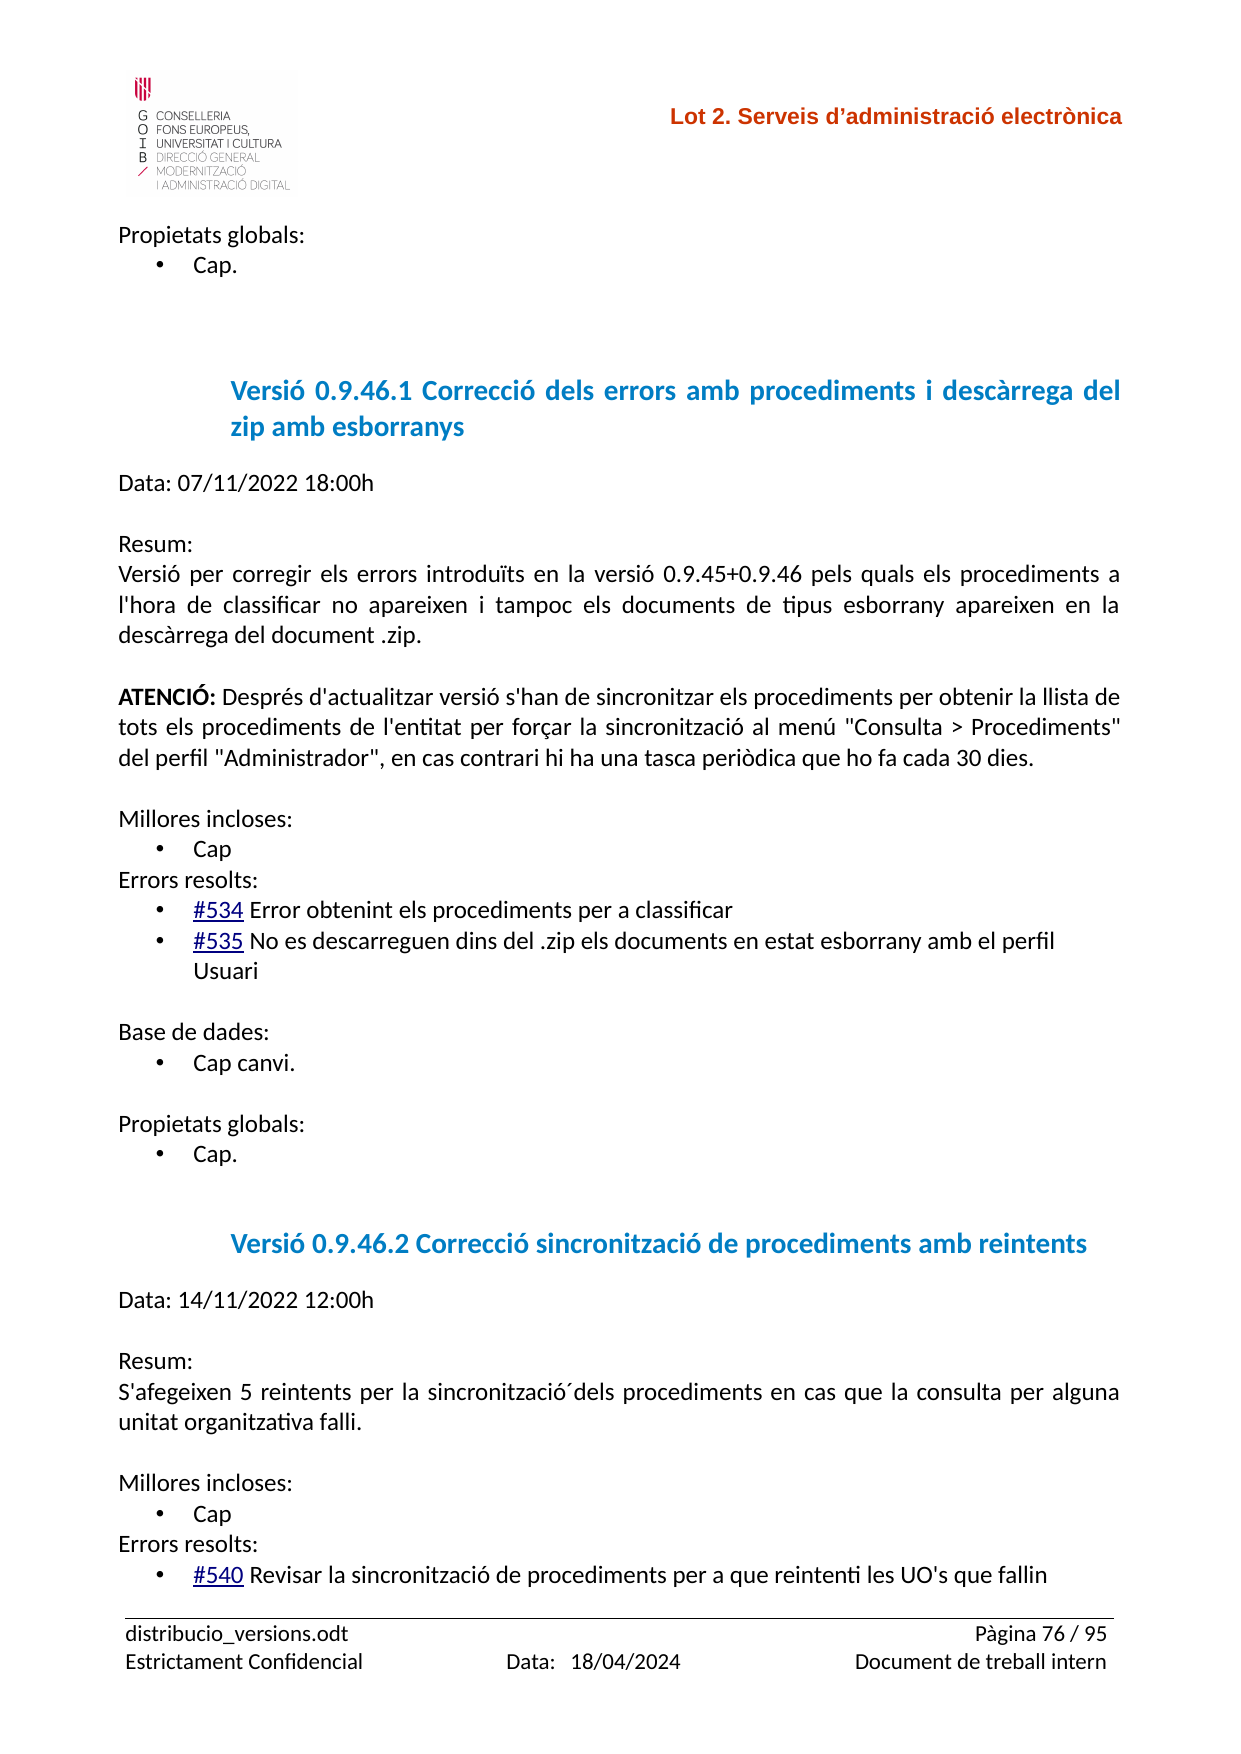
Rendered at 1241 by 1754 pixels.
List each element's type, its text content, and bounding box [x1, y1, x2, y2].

text Data: 14/11/2022 12:00h [118, 1284, 1122, 1315]
text Errors resolts: [118, 1529, 1122, 1559]
list Cap canvi. [156, 1047, 1122, 1077]
list Cap. [156, 250, 1122, 280]
text Resum: [118, 528, 1122, 558]
text Versió per corregir els errors introduïts en la versió 0.9.45+0.9.46 pels quals els procediments a l'hora de classificar no apareixen i tampoc els documents de tipus esborrany apareixen en la descàrrega del document .zip. [118, 558, 1122, 650]
list #535 No es descarreguen dins del .zip els documents en estat esborrany amb el perfil Usuari [156, 925, 1122, 986]
list Cap [156, 833, 1122, 864]
text S'afegeixen 5 reintents per la sincronització´dels procediments en cas que la consulta per alguna unitat organitzativa falli. [118, 1376, 1122, 1437]
list Cap [156, 1498, 1122, 1529]
text Millores incloses: [118, 803, 1122, 833]
subtitle Versió 0.9.46.1 Correcció dels errors amb procediments i descàrrega del zip amb esborranys [153, 372, 1122, 443]
picture [126, 70, 299, 197]
text Data: 07/11/2022 18:00h [118, 467, 1122, 497]
text Resum: [118, 1346, 1122, 1376]
text ATENCIÓ: Després d'actualitzar versió s'han de sincronitzar els procediments per obtenir la llista de tots els procediments de l'entitat per forçar la sincronització al menú "Consulta > Procediments" del perfil "Administrador", en cas contrari hi ha una tasca periòdica que ho fa cada 30 dies. [118, 681, 1122, 772]
list Cap. [156, 1138, 1122, 1169]
list #540 Revisar la sincronització de procediments per a que reintenti les UO's que fallin [156, 1559, 1122, 1590]
list #534 Error obtenint els procediments per a classificar [156, 894, 1122, 925]
text Propietats globals: [118, 219, 1122, 250]
text Propietats globals: [118, 1108, 1122, 1138]
text Base de dades: [118, 1016, 1122, 1047]
subtitle Versió 0.9.46.2 Correcció sincronització de procediments amb reintents [153, 1225, 1122, 1261]
text Millores incloses: [118, 1468, 1122, 1498]
text Errors resolts: [118, 864, 1122, 894]
